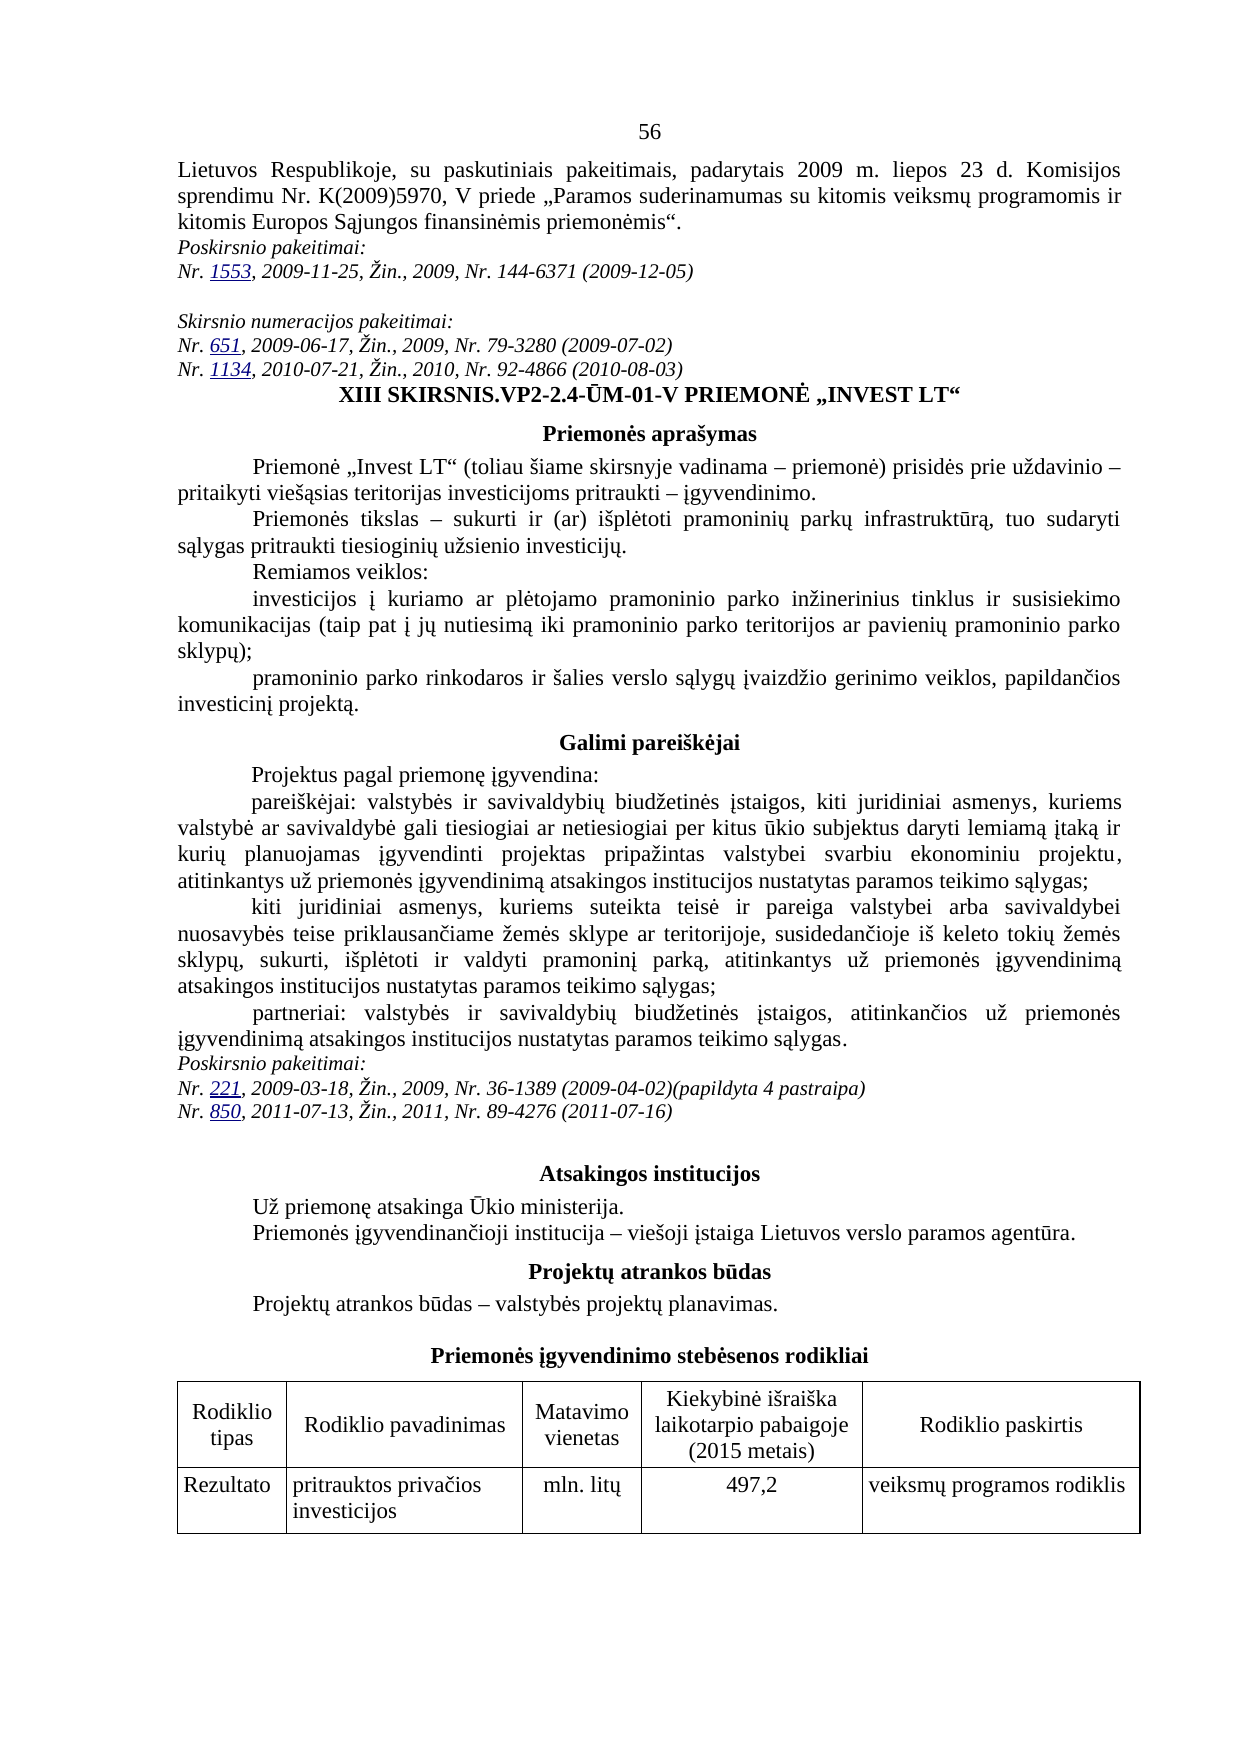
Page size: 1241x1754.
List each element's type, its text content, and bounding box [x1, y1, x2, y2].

text Poskirsnio pakeitimai: [177, 235, 1122, 259]
text Nr. 221, 2009-03-18, Žin., 2009, Nr. 36-1389 (2009-04-02)(papildyta 4 pastraipa) [177, 1075, 1122, 1099]
text Atsakingos institucijos [177, 1160, 1122, 1186]
text kiti juridiniai asmenys, kuriems suteikta teisė ir pareiga valstybei arba savivaldybei nuosavybės teise priklausančiame žemės sklype ar teritorijoje, susidedančioje iš keleto tokių žemės sklypų, sukurti, išplėtoti ir valdyti pramoninį parką, atitinkantys už priemonės įgyvendinimą atsakingos institucijos nustatytas paramos teikimo sąlygas; [177, 893, 1122, 999]
text Už priemonę atsakinga Ūkio ministerija. [177, 1193, 1122, 1219]
table_cell mln. litų [523, 1468, 641, 1532]
text Projektų atrankos būdas [177, 1258, 1122, 1284]
text pramoninio parko rinkodaros ir šalies verslo sąlygų įvaizdžio gerinimo veiklos, papildančios investicinį projektą. [177, 664, 1122, 716]
table_cell pritrauktos privačios investicijos [287, 1468, 522, 1532]
text Priemonės įgyvendinimo stebėsenos rodikliai [177, 1342, 1122, 1368]
text Projektus pagal priemonę įgyvendina: [177, 761, 1122, 788]
text Nr. 651, 2009-06-17, Žin., 2009, Nr. 79-3280 (2009-07-02) [177, 333, 1122, 357]
text Nr. 1553, 2009-11-25, Žin., 2009, Nr. 144-6371 (2009-12-05) [177, 259, 1122, 283]
text Priemonės aprašymas [177, 420, 1122, 447]
subtitle XIII SKIRSNIS.VP2-2.4-ŪM-01-V priemonė „INVEST LT“ [177, 381, 1122, 408]
table_header Matavimo vienetas [523, 1382, 641, 1467]
table_cell Rezultato [178, 1468, 286, 1532]
text Lietuvos Respublikoje, su paskutiniais pakeitimais, padarytais 2009 m. liepos 23 d. Komisijos sprendimu Nr. K(2009)5970, V priede „Paramos suderinamumas su kitomis veiksmų programomis ir kitomis Europos Sąjungos finansinėmis priemonėmis“. [177, 156, 1122, 235]
text Priemonės tikslas – sukurti ir (ar) išplėtoti pramoninių parkų infrastruktūrą, tuo sudaryti sąlygas pritraukti tiesioginių užsienio investicijų. [177, 506, 1122, 558]
text Priemonės įgyvendinančioji institucija – viešoji įstaiga Lietuvos verslo paramos agentūra. [177, 1219, 1122, 1245]
text Nr. 850, 2011-07-13, Žin., 2011, Nr. 89-4276 (2011-07-16) [177, 1099, 1122, 1123]
table_header Rodiklio tipas [178, 1382, 286, 1467]
text Skirsnio numeracijos pakeitimai: [177, 309, 1122, 333]
table_cell 497,2 [642, 1468, 862, 1532]
table_header Rodiklio paskirtis [863, 1382, 1139, 1467]
text Remiamos veiklos: [177, 558, 1122, 584]
table_header Kiekybinė išraiška laikotarpio pabaigoje (2015 metais) [642, 1382, 862, 1467]
text Nr. 1134, 2010-07-21, Žin., 2010, Nr. 92-4866 (2010-08-03) [177, 357, 1122, 381]
text pareiškėjai: valstybės ir savivaldybių biudžetinės įstaigos, kiti juridiniai asmenys, kuriems valstybė ar savivaldybė gali tiesiogiai ar netiesiogiai per kitus ūkio subjektus daryti lemiamą įtaką ir kurių planuojamas įgyvendinti projektas pripažintas valstybei svarbiu ekonominiu projektu, atitinkantys už priemonės įgyvendinimą atsakingos institucijos nustatytas paramos teikimo sąlygas; [177, 788, 1122, 893]
table_header Rodiklio pavadinimas [287, 1382, 522, 1467]
text Projektų atrankos būdas – valstybės projektų planavimas. [177, 1291, 1122, 1317]
text Poskirsnio pakeitimai: [177, 1051, 1122, 1075]
text investicijos į kuriamo ar plėtojamo pramoninio parko inžinerinius tinklus ir susisiekimo komunikacijas (taip pat į jų nutiesimą iki pramoninio parko teritorijos ar pavienių pramoninio parko sklypų); [177, 584, 1122, 664]
text partneriai: valstybės ir savivaldybių biudžetinės įstaigos, atitinkančios už priemonės įgyvendinimą atsakingos institucijos nustatytas paramos teikimo sąlygas. [177, 999, 1122, 1051]
table_cell veiksmų programos rodiklis [863, 1468, 1139, 1532]
text Galimi pareiškėjai [177, 729, 1122, 755]
text Priemonė „Invest LT“ (toliau šiame skirsnyje vadinama – priemonė) prisidės prie uždavinio – pritaikyti viešąsias teritorijas investicijoms pritraukti – įgyvendinimo. [177, 453, 1122, 506]
